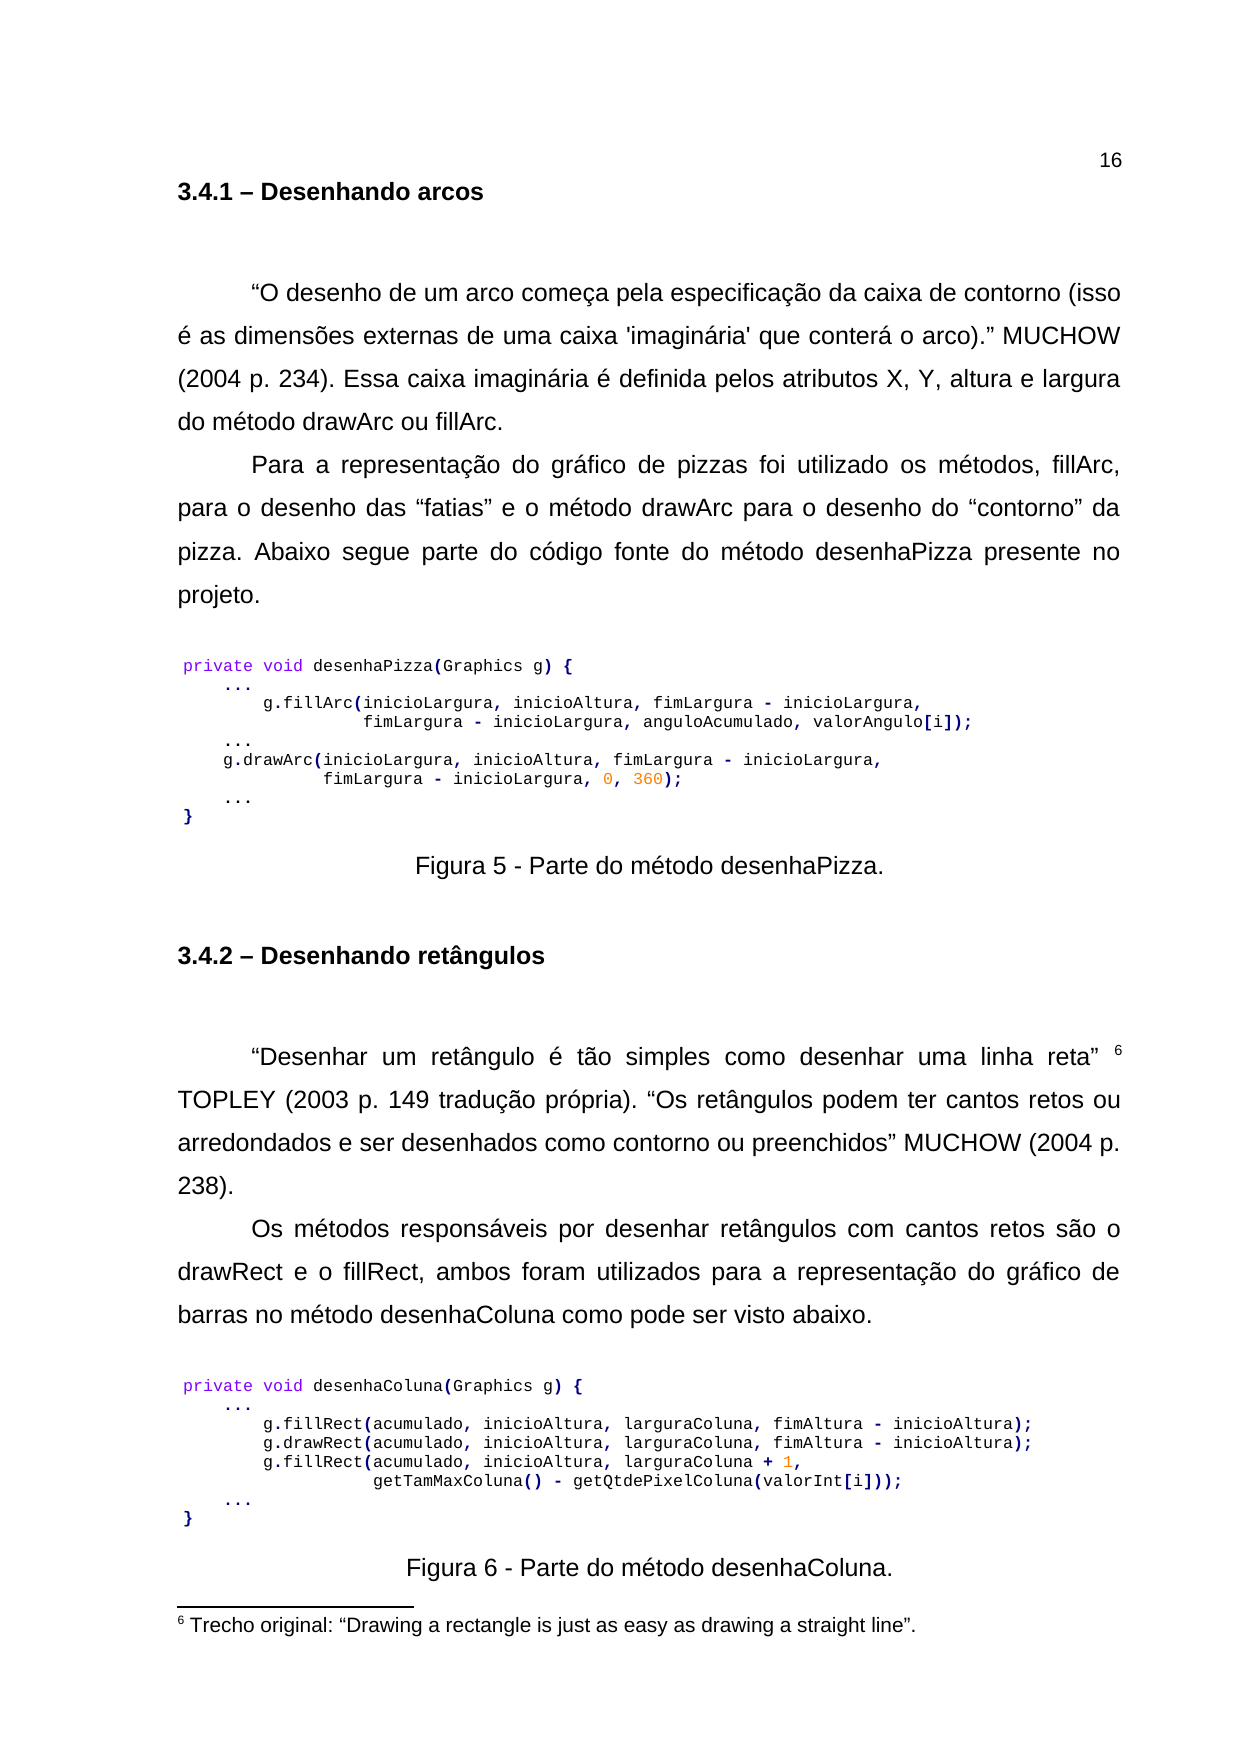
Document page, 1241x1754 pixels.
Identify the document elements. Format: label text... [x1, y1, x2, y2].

text Para a representação do gráfico de pizzas foi utilizado os métodos, fillArc, para o desenho das “fatias” e o método drawArc para o desenho do “contorno” da pizza. Abaixo segue parte do código fonte do método desenhaPizza presente no projeto. [177, 450, 1122, 608]
text Trecho original: “Drawing a rectangle is just as easy as drawing a straight line”. [177, 1613, 1122, 1637]
table_header private void desenhaColuna(Graphics g) { ... g.fillRect(acumulado, inicioAltura, larguraColuna, fimAltura - inicioAltura); g.drawRect(acumulado, inicioAltura, larguraColuna, fimAltura - inicioAltura); g.fillRect(acumulado, inicioAltura, larguraColuna + 1, getTamMaxColuna() - getQtdePixelColuna(valorInt[i])); ... } [177, 1372, 1122, 1534]
subtitle 3.4.2 – Desenhando retângulos [177, 941, 1122, 970]
table_cell Figura 6 - Parte do método desenhaColuna. [177, 1535, 1122, 1600]
text “O desenho de um arco começa pela especificação da caixa de contorno (isso é as dimensões externas de uma caixa 'imaginária' que conterá o arco).” MUCHOW (2004 p. 234). Essa caixa imaginária é definida pelos atributos X, Y, altura e largura do método drawArc ou fillArc. [177, 278, 1122, 436]
table_header private void desenhaPizza(Graphics g) { ... g.fillArc(inicioLargura, inicioAltura, fimLargura - inicioLargura, fimLargura - inicioLargura, anguloAcumulado, valorAngulo[i]); ... g.drawArc(inicioLargura, inicioAltura, fimLargura - inicioLargura, fimLargura - inicioLargura, 0, 360); ... } [177, 651, 1122, 833]
subtitle 3.4.1 – Desenhando arcos [177, 177, 1122, 206]
text “Desenhar um retângulo é tão simples como desenhar uma linha reta” TOPLEY (2003 p. 149 tradução própria). “Os retângulos podem ter cantos retos ou arredondados e ser desenhados como contorno ou preenchidos” MUCHOW (2004 p. 238). [177, 1042, 1122, 1200]
text Os métodos responsáveis por desenhar retângulos com cantos retos são o drawRect e o fillRect, ambos foram utilizados para a representação do gráfico de barras no método desenhaColuna como pode ser visto abaixo. [177, 1214, 1122, 1329]
table_cell Figura 5 - Parte do método desenhaPizza. [177, 833, 1122, 898]
